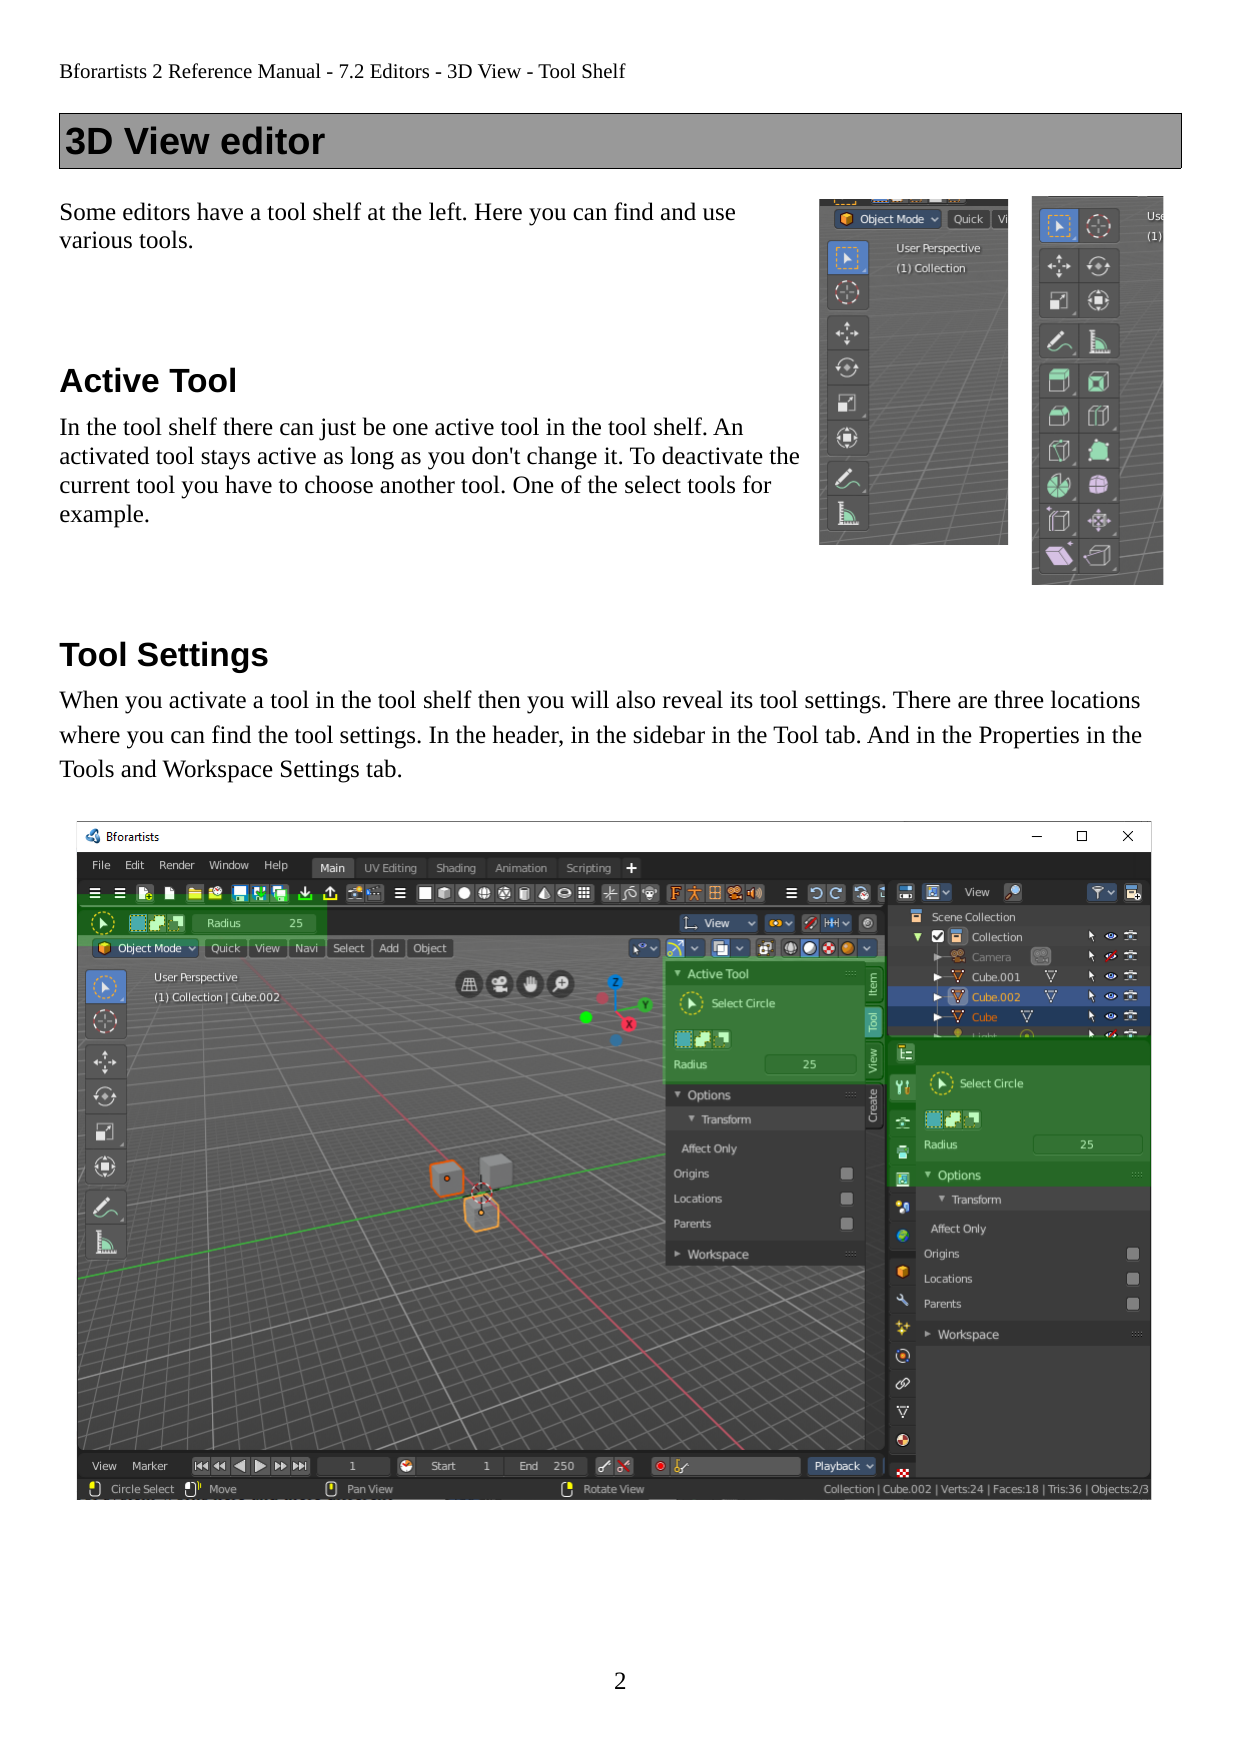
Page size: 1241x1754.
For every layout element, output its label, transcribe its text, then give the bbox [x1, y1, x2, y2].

text Some editors have a tool shelf at the left. Here you can find and use various tools. [59, 197, 1031, 254]
subtitle [1164, 361, 1181, 400]
picture [819, 199, 1009, 545]
picture [1031, 196, 1164, 585]
subtitle [1009, 361, 1031, 400]
text When you activate a tool in the tool shelf then you will also reveal its tool settings. There are three locations where you can find the tool settings. In the header, in the sidebar in the Tool tab. And in the Properties in the Tools and Workspace Settings tab. [59, 686, 1181, 783]
table_header 3D View editor [60, 114, 1181, 168]
subtitle Active Tool [59, 361, 819, 400]
subtitle Tool Settings [59, 634, 1181, 673]
picture [76, 821, 1152, 1500]
text In the tool shelf there can just be one active tool in the tool shelf. An activated tool stays active as long as you don't change it. To deactivate the current tool you have to choose another tool. One of the select tools for example. [59, 412, 819, 527]
